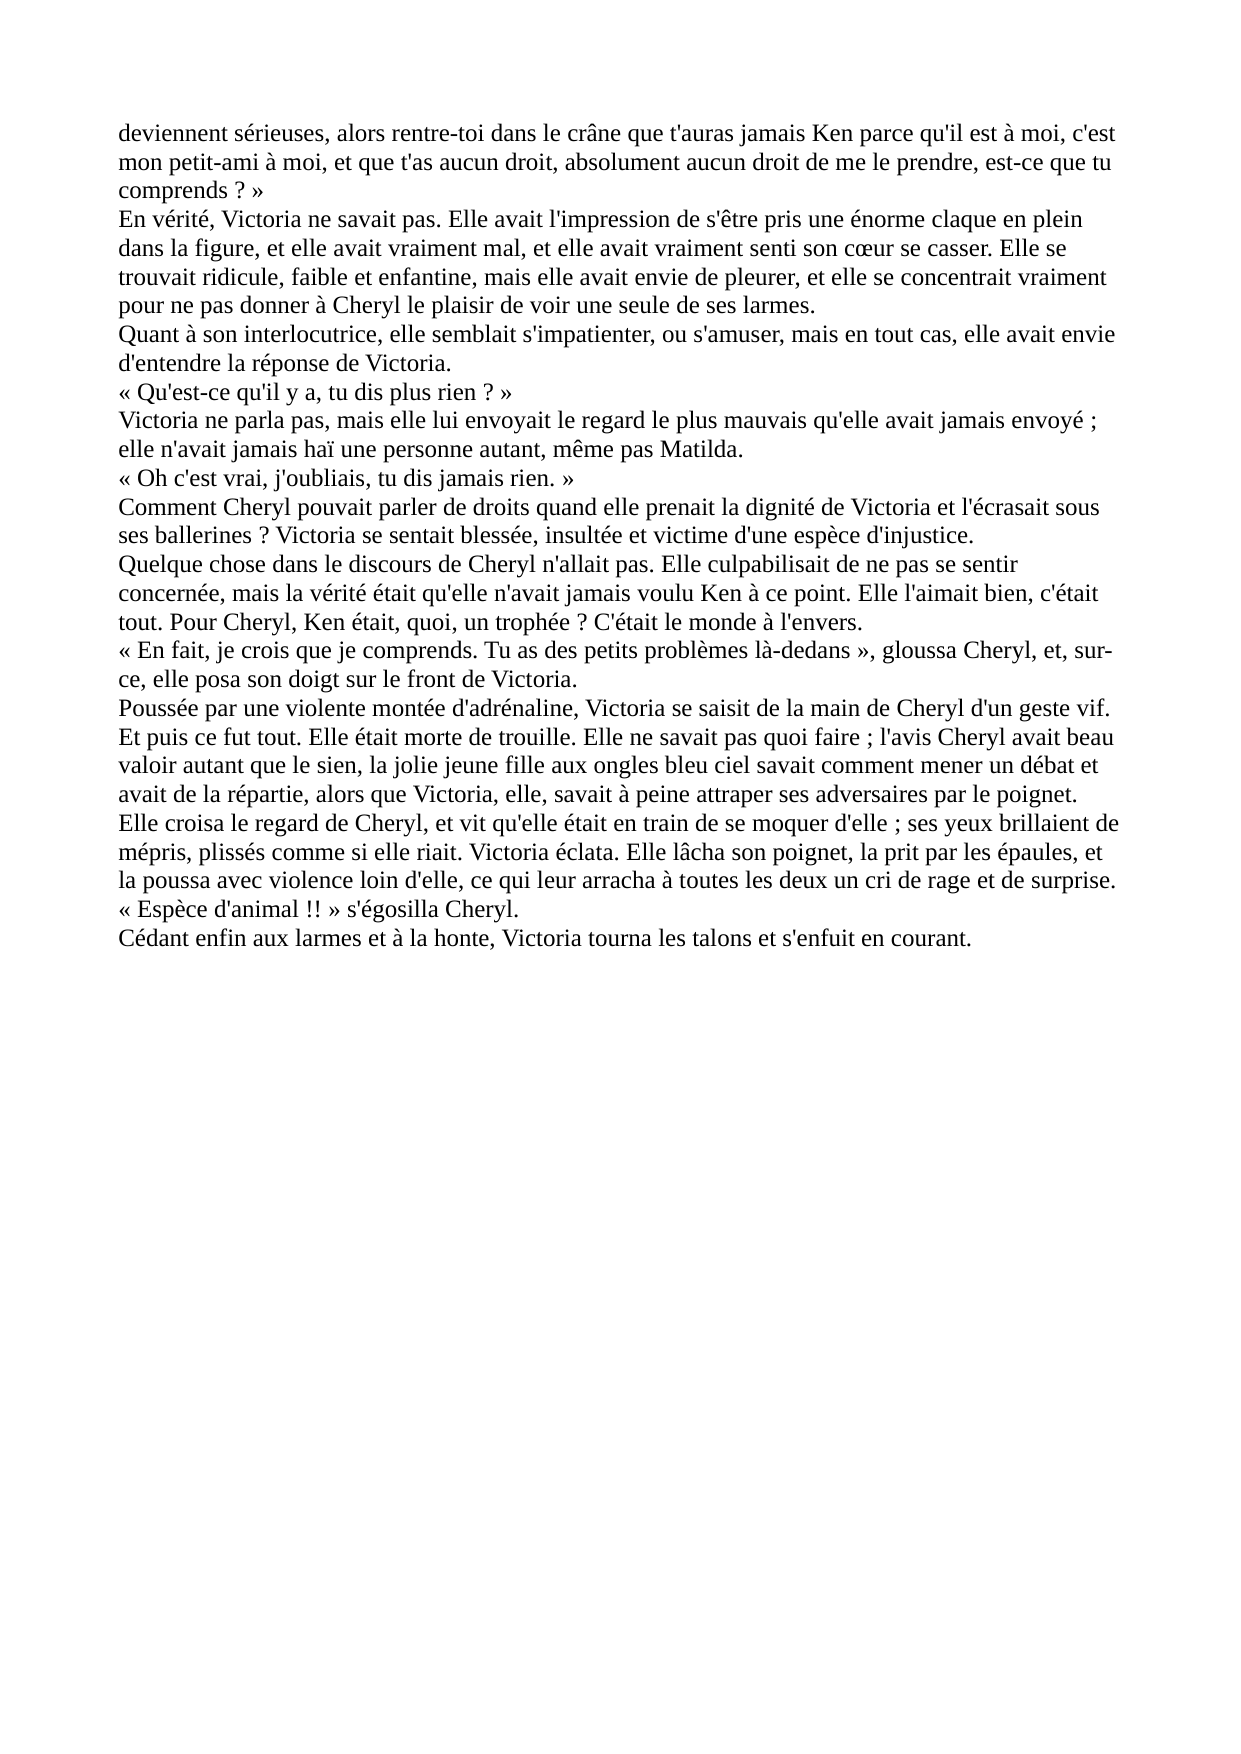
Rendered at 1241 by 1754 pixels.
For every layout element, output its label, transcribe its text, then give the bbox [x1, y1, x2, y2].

text « Espèce d'animal !! » s'égosilla Cheryl. [118, 894, 1122, 923]
text Poussée par une violente montée d'adrénaline, Victoria se saisit de la main de Cheryl d'un geste vif. [118, 693, 1122, 722]
text deviennent sérieuses, alors rentre-toi dans le crâne que t'auras jamais Ken parce qu'il est à moi, c'est mon petit-ami à moi, et que t'as aucun droit, absolument aucun droit de me le prendre, est-ce que tu comprends ? » [118, 118, 1122, 204]
text « En fait, je crois que je comprends. Tu as des petits problèmes là-dedans », gloussa Cheryl, et, sur-ce, elle posa son doigt sur le front de Victoria. [118, 636, 1122, 693]
text Et puis ce fut tout. Elle était morte de trouille. Elle ne savait pas quoi faire ; l'avis Cheryl avait beau valoir autant que le sien, la jolie jeune fille aux ongles bleu ciel savait comment mener un débat et avait de la répartie, alors que Victoria, elle, savait à peine attraper ses adversaires par le poignet. [118, 722, 1122, 808]
text En vérité, Victoria ne savait pas. Elle avait l'impression de s'être pris une énorme claque en plein dans la figure, et elle avait vraiment mal, et elle avait vraiment senti son cœur se casser. Elle se trouvait ridicule, faible et enfantine, mais elle avait envie de pleurer, et elle se concentrait vraiment pour ne pas donner à Cheryl le plaisir de voir une seule de ses larmes. [118, 204, 1122, 319]
text Quant à son interlocutrice, elle semblait s'impatienter, ou s'amuser, mais en tout cas, elle avait envie d'entendre la réponse de Victoria. [118, 319, 1122, 377]
text Quelque chose dans le discours de Cheryl n'allait pas. Elle culpabilisait de ne pas se sentir concernée, mais la vérité était qu'elle n'avait jamais voulu Ken à ce point. Elle l'aimait bien, c'était tout. Pour Cheryl, Ken était, quoi, un trophée ? C'était le monde à l'envers. [118, 549, 1122, 636]
text Comment Cheryl pouvait parler de droits quand elle prenait la dignité de Victoria et l'écrasait sous ses ballerines ? Victoria se sentait blessée, insultée et victime d'une espèce d'injustice. [118, 492, 1122, 549]
text Elle croisa le regard de Cheryl, et vit qu'elle était en train de se moquer d'elle ; ses yeux brillaient de mépris, plissés comme si elle riait. Victoria éclata. Elle lâcha son poignet, la prit par les épaules, et la poussa avec violence loin d'elle, ce qui leur arracha à toutes les deux un cri de rage et de surprise. [118, 808, 1122, 894]
text Victoria ne parla pas, mais elle lui envoyait le regard le plus mauvais qu'elle avait jamais envoyé ; elle n'avait jamais haï une personne autant, même pas Matilda. [118, 406, 1122, 463]
text Cédant enfin aux larmes et à la honte, Victoria tourna les talons et s'enfuit en courant. [118, 923, 1122, 952]
text « Oh c'est vrai, j'oubliais, tu dis jamais rien. » [118, 463, 1122, 492]
text « Qu'est-ce qu'il y a, tu dis plus rien ? » [118, 377, 1122, 406]
